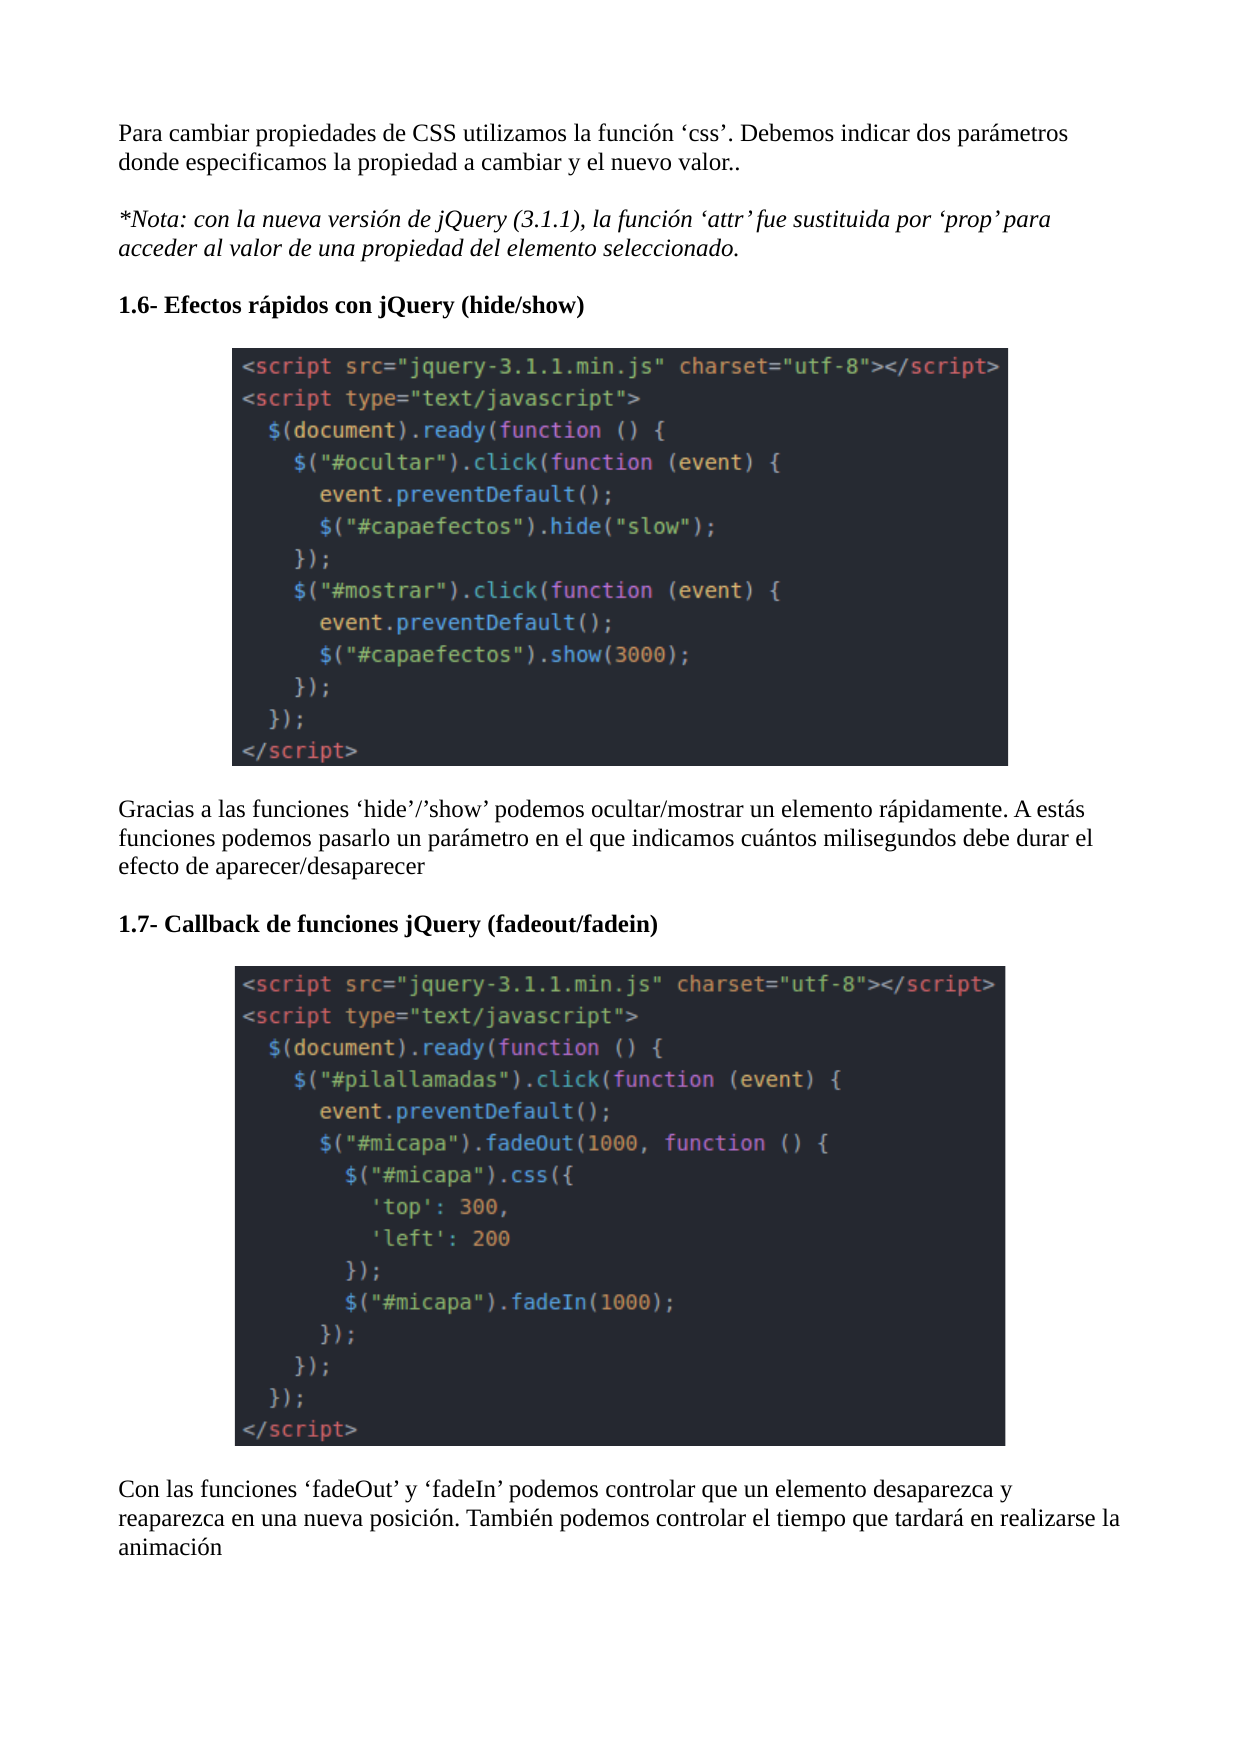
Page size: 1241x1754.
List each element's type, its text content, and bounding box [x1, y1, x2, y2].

text Para cambiar propiedades de CSS utilizamos la función ‘css’. Debemos indicar dos parámetros donde especificamos la propiedad a cambiar y el nuevo valor.. [118, 118, 1122, 176]
text Con las funciones ‘fadeOut’ y ‘fadeIn’ podemos controlar que un elemento desaparezca y reaparezca en una nueva posición. También podemos controlar el tiempo que tardará en realizarse la animación [118, 1474, 1122, 1560]
text 1.6- Efectos rápidos con jQuery (hide/show) [118, 291, 1122, 319]
text Gracias a las funciones ‘hide’/’show’ podemos ocultar/mostrar un elemento rápidamente. A estás funciones podemos pasarlo un parámetro en el que indicamos cuántos milisegundos debe durar el efecto de aparecer/desaparecer [118, 794, 1122, 880]
text *Nota: con la nueva versión de jQuery (3.1.1), la función ‘attr’ fue sustituida por ‘prop’ para acceder al valor de una propiedad del elemento seleccionado. [118, 204, 1122, 262]
text 1.7- Callback de funciones jQuery (fadeout/fadein) [118, 909, 1122, 938]
picture [234, 966, 1006, 1446]
picture [232, 348, 1009, 766]
